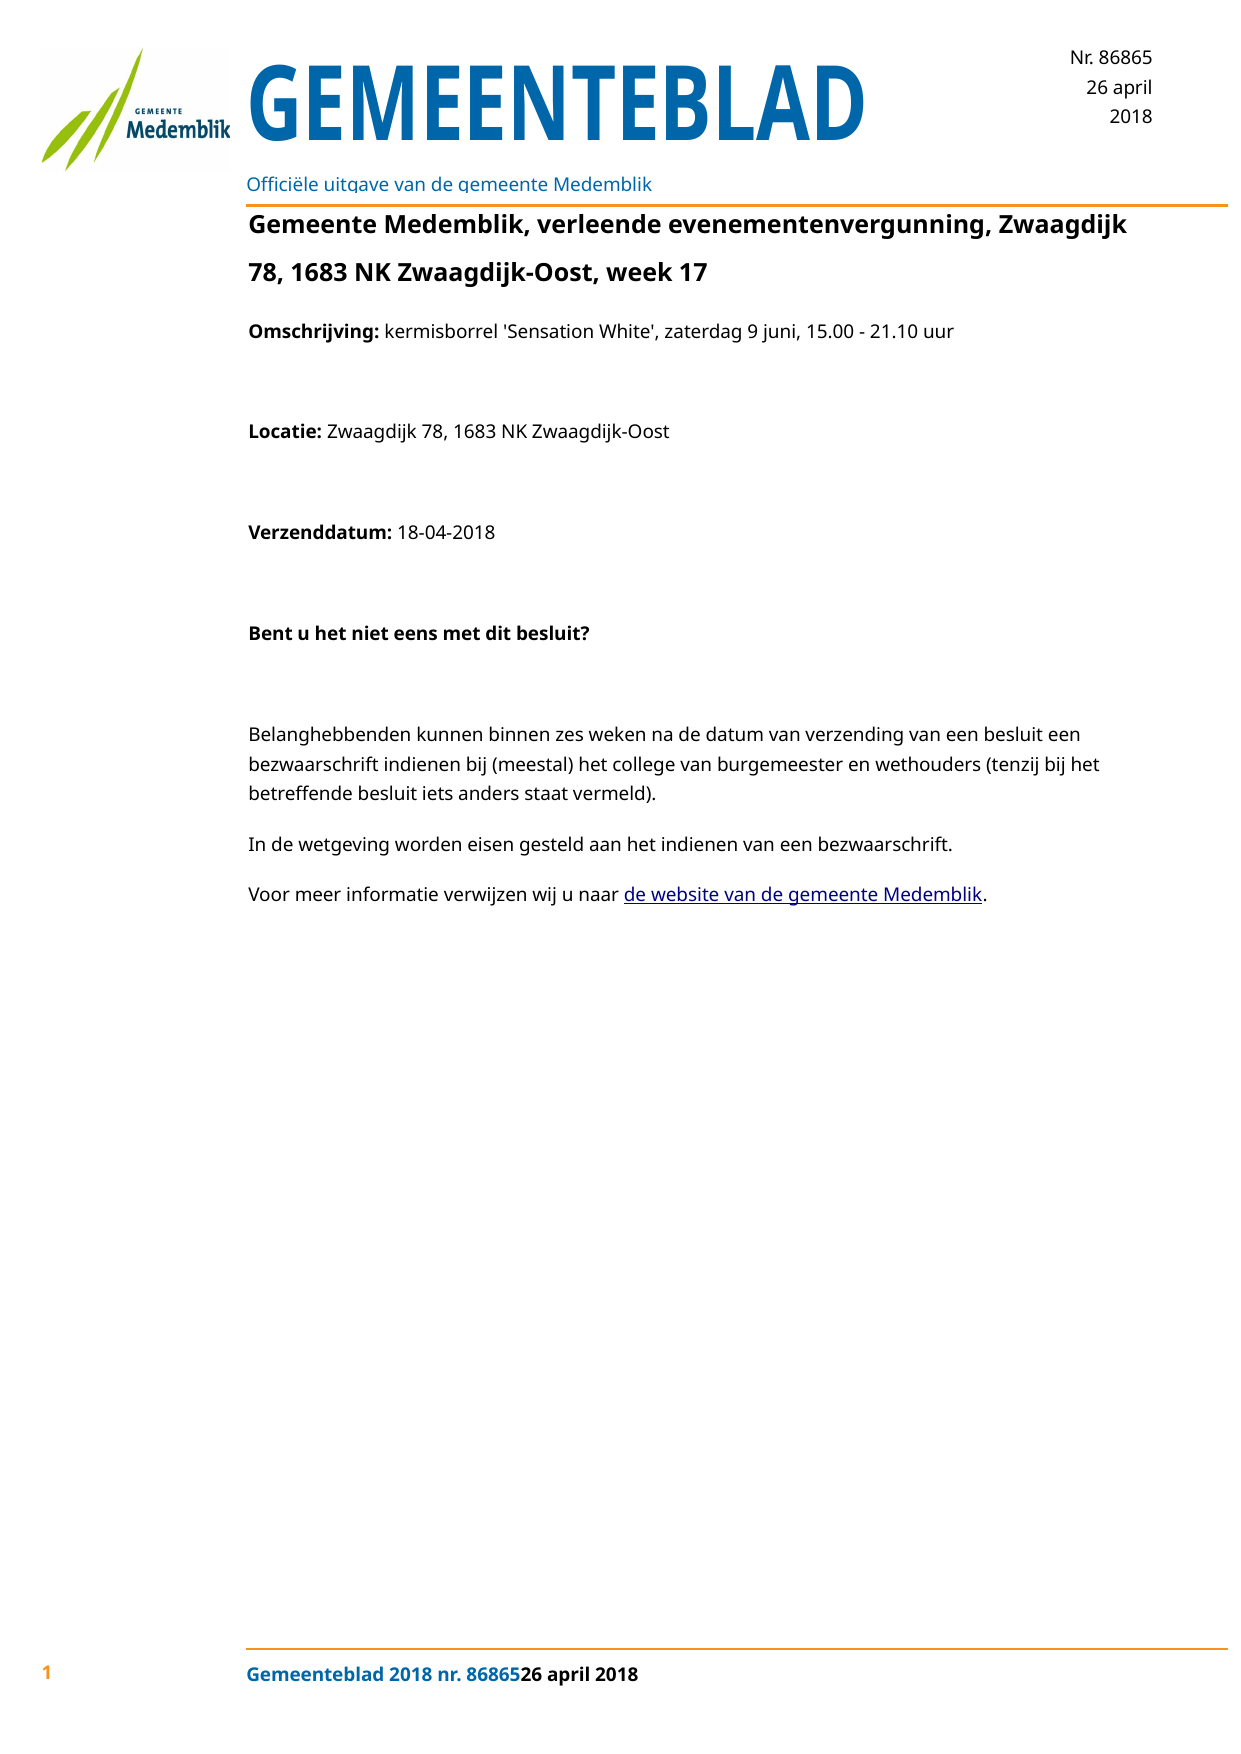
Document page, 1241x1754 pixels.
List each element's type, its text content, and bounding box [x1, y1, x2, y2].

text In de wetgeving worden eisen gesteld aan het indienen van een bezwaarschrift. [248, 831, 1152, 857]
text Verzenddatum: 18-04-2018 [248, 519, 1152, 545]
text Gemeente Medemblik, verleende evenementenvergunning, Zwaagdijk 78, 1683 NK Zwaagdijk-Oost, week 17 [248, 207, 1152, 288]
text Belanghebbenden kunnen binnen zes weken na de datum van verzending van een besluit een bezwaarschrift indienen bij (meestal) het college van burgemeester en wethouders (tenzij bij het betreffende besluit iets anders staat vermeld). [248, 721, 1152, 806]
text Omschrijving: kermisborrel 'Sensation White', zaterdag 9 juni, 15.00 - 21.10 uur [248, 318, 1152, 344]
text Voor meer informatie verwijzen wij u naar de website van de gemeente Medemblik. [248, 881, 1152, 907]
text Bent u het niet eens met dit besluit? [248, 620, 1152, 646]
text Locatie: Zwaagdijk 78, 1683 NK Zwaagdijk-Oost [248, 419, 1152, 444]
picture [41, 47, 231, 172]
